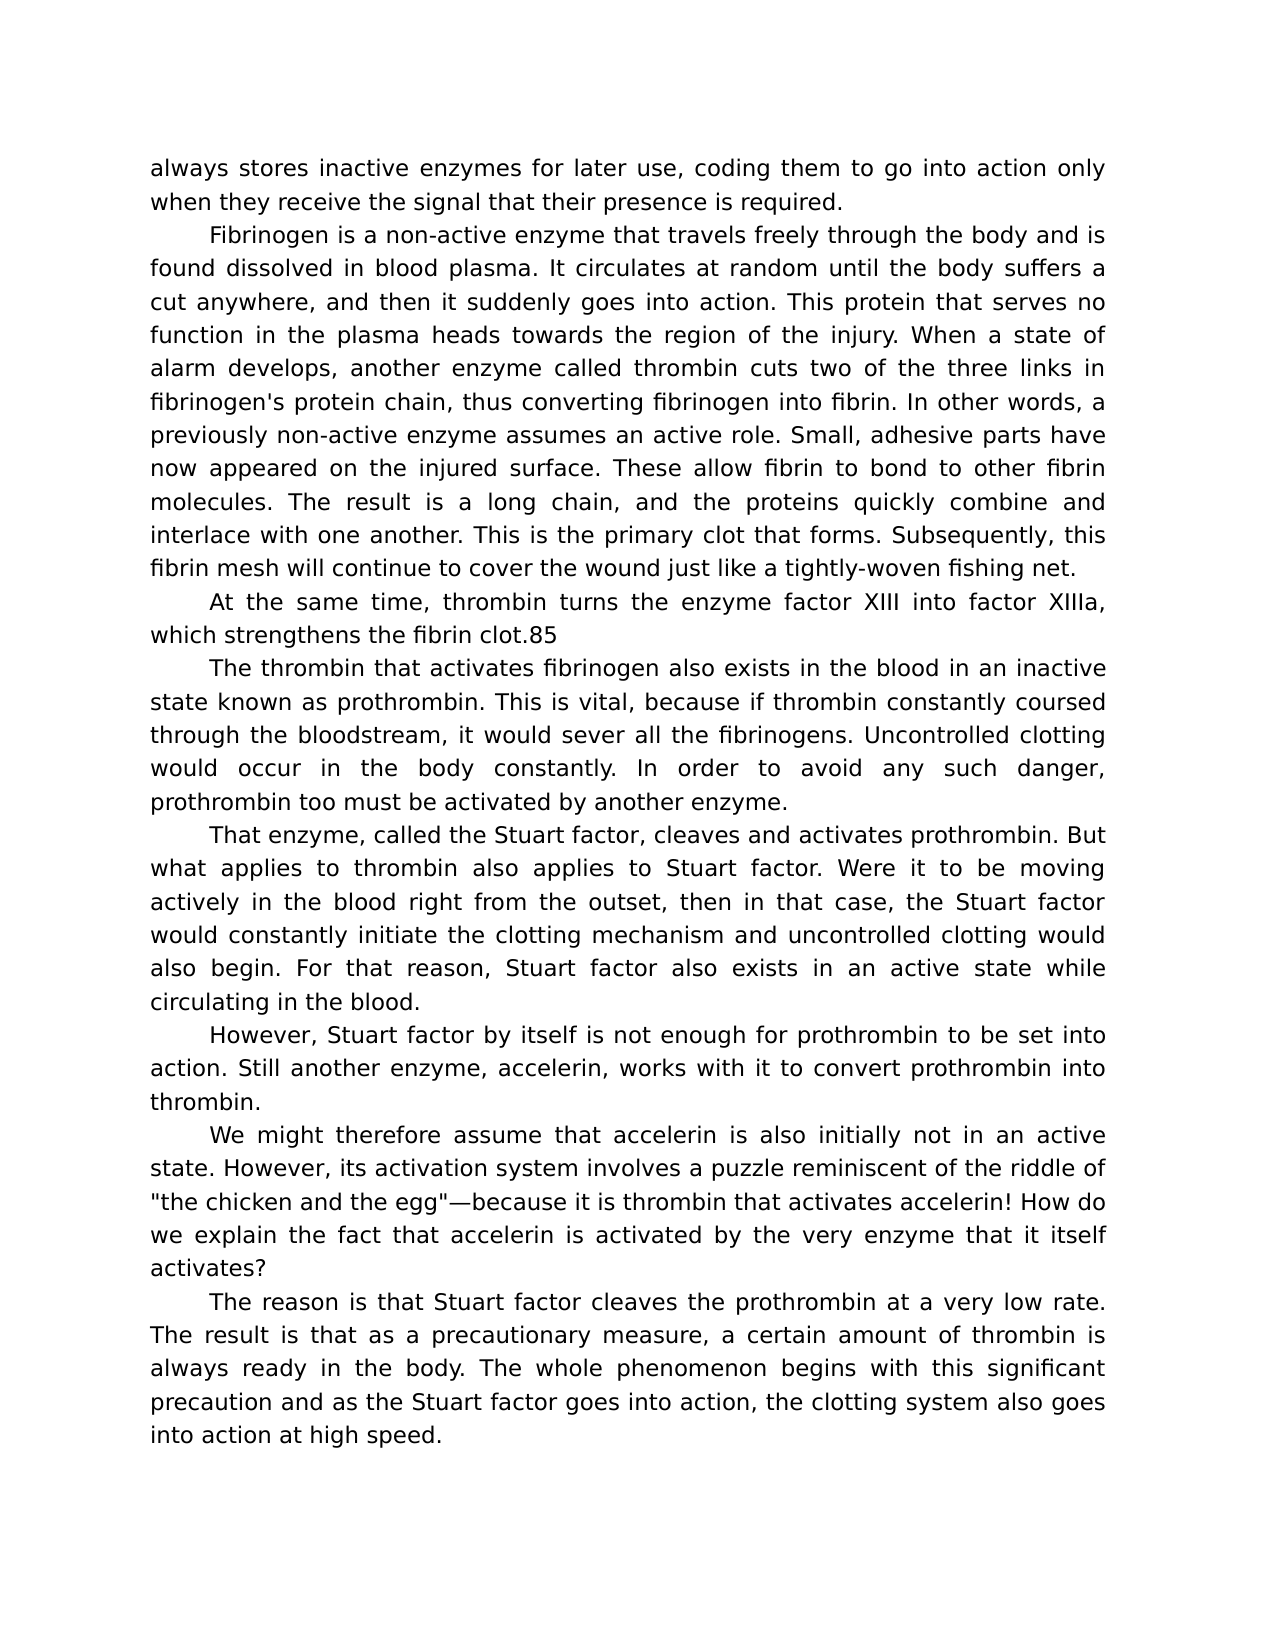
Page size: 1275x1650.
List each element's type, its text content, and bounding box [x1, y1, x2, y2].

text The reason is that Stuart factor cleaves the prothrombin at a very low rate. The result is that as a precautionary measure, a certain amount of thrombin is always ready in the body. The whole phenomenon begins with this significant precaution and as the Stuart factor goes into action, the clotting system also goes into action at high speed. [150, 1283, 1107, 1450]
text always stores inactive enzymes for later use, coding them to go into action only when they receive the signal that their presence is required. [150, 150, 1107, 217]
text At the same time, thrombin turns the enzyme factor XIII into factor XIIIa, which strengthens the fibrin clot.85 [150, 583, 1107, 650]
text That enzyme, called the Stuart factor, cleaves and activates prothrombin. But what applies to thrombin also applies to Stuart factor. Were it to be moving actively in the blood right from the outset, then in that case, the Stuart factor would constantly initiate the clotting mechanism and uncontrolled clotting would also begin. For that reason, Stuart factor also exists in an active state while circulating in the blood. [150, 817, 1107, 1017]
text However, Stuart factor by itself is not enough for prothrombin to be set into action. Still another enzyme, accelerin, works with it to convert prothrombin into thrombin. [150, 1017, 1107, 1117]
text We might therefore assume that accelerin is also initially not in an active state. However, its activation system involves a puzzle reminiscent of the riddle of "the chicken and the egg"—because it is thrombin that activates accelerin! How do we explain the fact that accelerin is activated by the very enzyme that it itself activates? [150, 1117, 1107, 1283]
text Fibrinogen is a non-active enzyme that travels freely through the body and is found dissolved in blood plasma. It circulates at random until the body suffers a cut anywhere, and then it suddenly goes into action. This protein that serves no function in the plasma heads towards the region of the injury. When a state of alarm develops, another enzyme called thrombin cuts two of the three links in fibrinogen's protein chain, thus converting fibrinogen into fibrin. In other words, a previously non-active enzyme assumes an active role. Small, adhesive parts have now appeared on the injured surface. These allow fibrin to bond to other fibrin molecules. The result is a long chain, and the proteins quickly combine and interlace with one another. This is the primary clot that forms. Subsequently, this fibrin mesh will continue to cover the wound just like a tightly-woven fishing net. [150, 217, 1107, 583]
text The thrombin that activates fibrinogen also exists in the blood in an inactive state known as prothrombin. This is vital, because if thrombin constantly coursed through the bloodstream, it would sever all the fibrinogens. Uncontrolled clotting would occur in the body constantly. In order to avoid any such danger, prothrombin too must be activated by another enzyme. [150, 650, 1107, 817]
